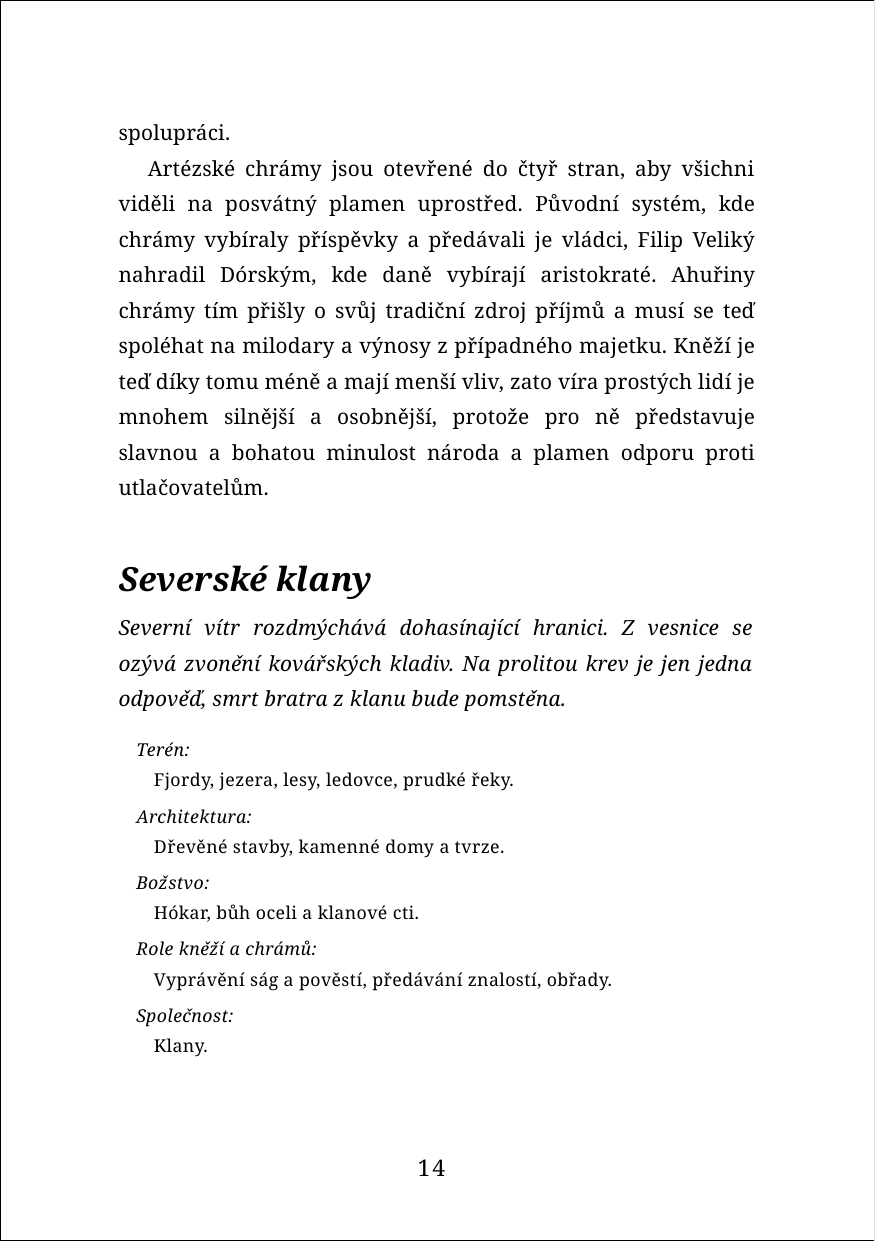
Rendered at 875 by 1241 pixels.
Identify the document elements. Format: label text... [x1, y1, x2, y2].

text Severní vítr rozdmýchává dohasínající hranici. Z vesnice se ozývá zvonění kovářských kladiv. Na prolitou krev je jen jedna odpověď, smrt bratra z klanu bude pomstěna. [118, 613, 756, 713]
subtitle Severské klany [118, 556, 756, 602]
list Společnost: Klany. [136, 1003, 756, 1057]
list Terén: Fjordy, jezera, lesy, ledovce, prudké řeky. [136, 738, 756, 792]
list Role kněží a chrámů: Vyprávění ság a pověstí, předávání znalostí, obřady. [136, 937, 756, 991]
text spolupráci. Artézské chrámy jsou otevřené do čtyř stran, aby všichni viděli na posvátný plamen uprostřed. Původní systém, kde chrámy vybíraly příspěvky a předávali je vládci, Filip Veliký nahradil Dórským, kde daně vybírají aristokraté. Ahuřiny chrámy tím přišly o svůj tradiční zdroj příjmů a musí se teď spoléhat na milodary a výnosy z případného majetku. Kněží je teď díky tomu méně a mají menší vliv, zato víra prostých lidí je mnohem silnější a osobnější, protože pro ně představuje slavnou a bohatou minulost národa a plamen odporu proti utlačovatelům. [118, 118, 756, 502]
list Božstvo: Hókar, bůh oceli a klanové cti. [136, 870, 756, 925]
list Architektura: Dřevěné stavby, kamenné domy a tvrze. [136, 804, 756, 858]
